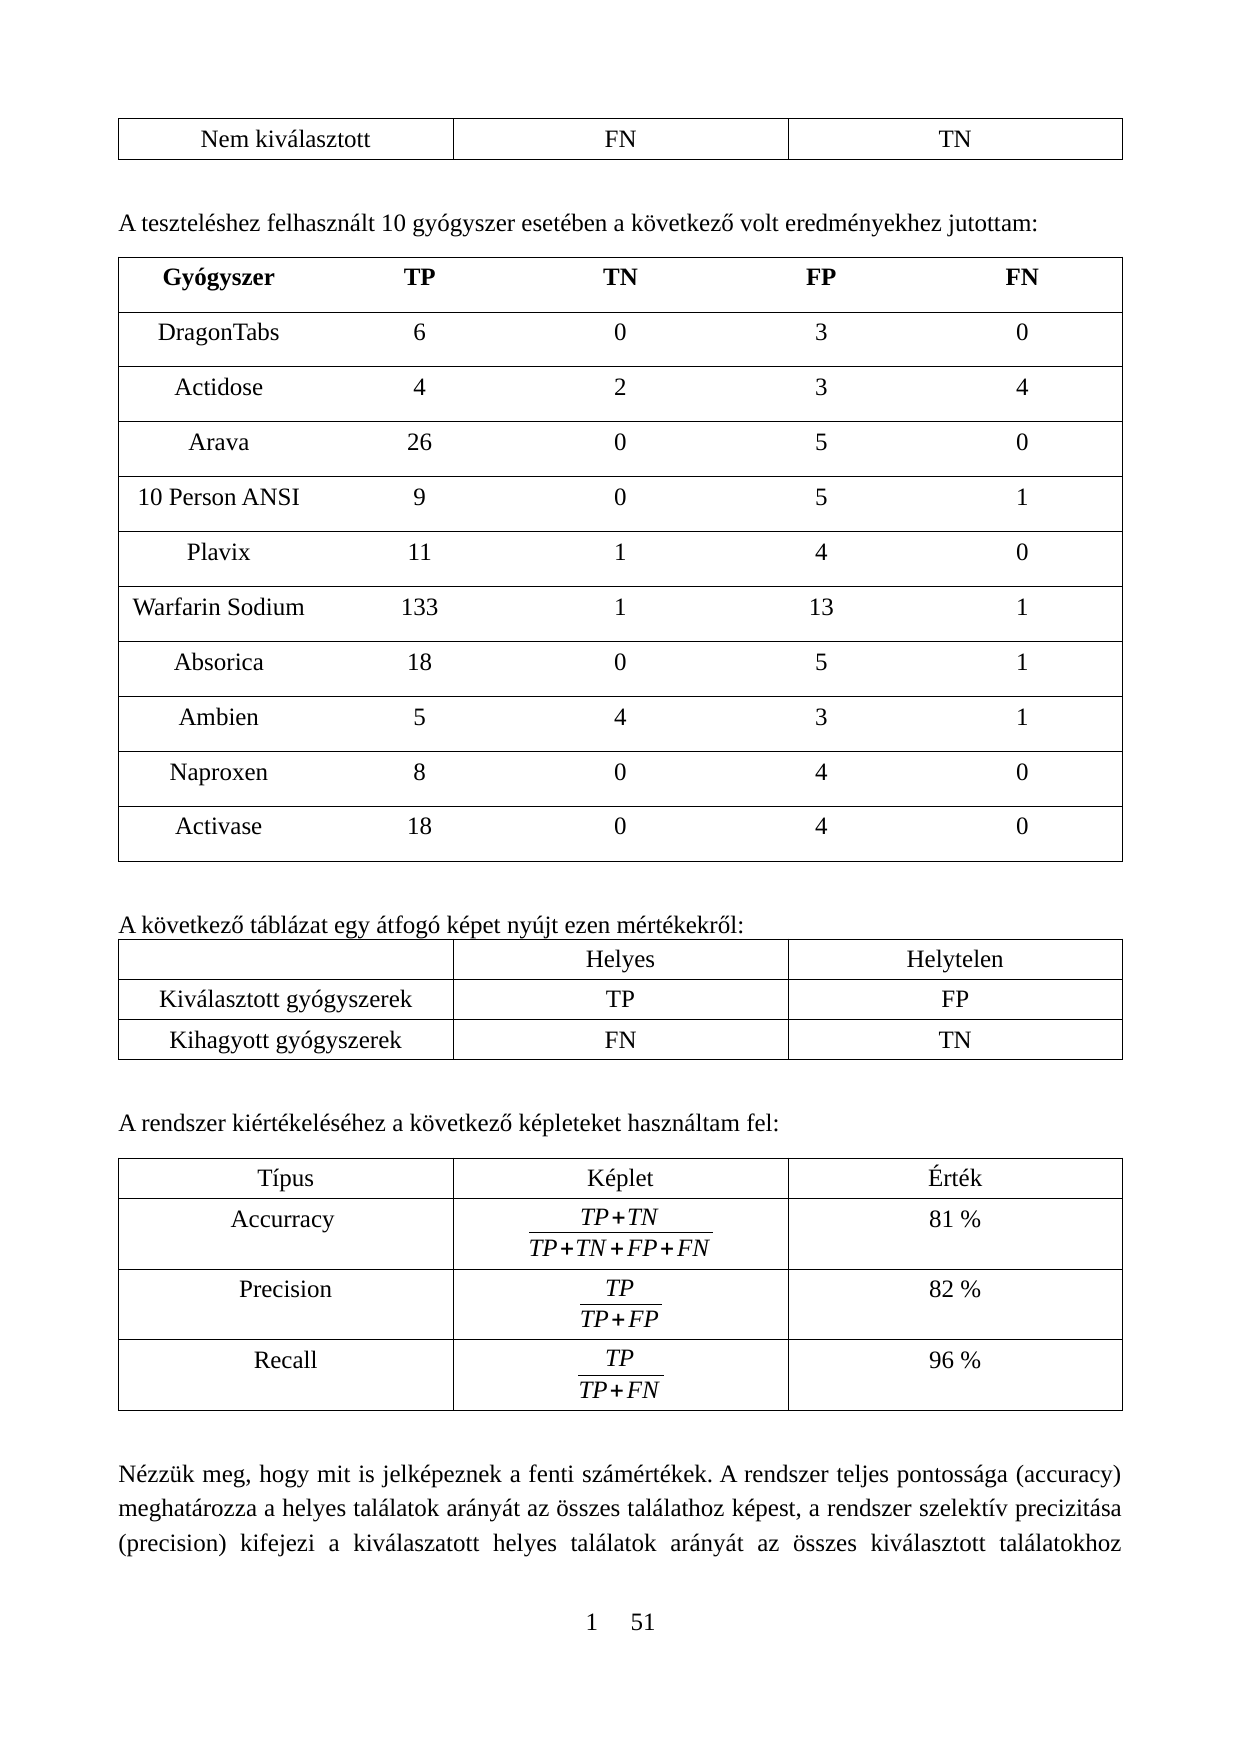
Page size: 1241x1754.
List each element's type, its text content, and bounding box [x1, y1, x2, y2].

table_cell 0 [520, 422, 721, 476]
table_cell 1 [921, 477, 1122, 531]
table_cell 18 [319, 807, 520, 861]
table_cell 4 [721, 532, 921, 586]
table_cell 4 [921, 367, 1122, 421]
table_cell 0 [921, 313, 1122, 366]
table_cell 1 [520, 532, 721, 586]
table_cell 96 % [789, 1340, 1122, 1410]
table_cell Kiválasztott gyógyszerek [119, 980, 453, 1019]
table_cell 0 [921, 422, 1122, 476]
table_cell 26 [319, 422, 520, 476]
table_cell Actidose [119, 367, 319, 421]
table_cell 4 [721, 807, 921, 861]
table_cell TN [789, 1020, 1122, 1059]
table_header [119, 940, 453, 979]
table_cell FP [789, 980, 1122, 1019]
table_cell 13 [721, 587, 921, 641]
table_cell Activase [119, 807, 319, 861]
table_cell TN [789, 119, 1122, 158]
table_cell 18 [319, 642, 520, 696]
table_header Képlet [454, 1159, 788, 1198]
table_cell 5 [721, 642, 921, 696]
table_header TP [319, 258, 520, 312]
table_cell Naproxen [119, 752, 319, 806]
table_cell 2 [520, 367, 721, 421]
table_header Érték [789, 1159, 1122, 1198]
table_header Gyógyszer [119, 258, 319, 312]
table_cell 5 [721, 422, 921, 476]
table_cell 11 [319, 532, 520, 586]
table_header FP [721, 258, 921, 312]
table_cell [454, 1340, 788, 1410]
table_cell 0 [520, 477, 721, 531]
table_header Helytelen [789, 940, 1122, 979]
table_cell 82 % [789, 1270, 1122, 1339]
table_cell 6 [319, 313, 520, 366]
table_cell 5 [721, 477, 921, 531]
table_cell 1 [921, 642, 1122, 696]
table_cell 133 [319, 587, 520, 641]
table_cell 4 [721, 752, 921, 806]
table_cell FN [454, 1020, 788, 1059]
table_cell [454, 1270, 788, 1339]
table_header FN [921, 258, 1122, 312]
table_cell Ambien [119, 697, 319, 751]
table_cell FN [454, 119, 788, 158]
table_cell 0 [520, 642, 721, 696]
table_cell Recall [119, 1340, 453, 1410]
subtitle Nézzük meg, hogy mit is jelképeznek a fenti számértékek. A rendszer teljes pontossága (accuracy) meghatározza a helyes találatok arányát az összes találathoz képest, a rendszer szelektív precizitása (precision) kifejezi a kiválaszatott helyes találatok arányát az összes kiválasztott találatokhoz [118, 1459, 1122, 1557]
table_cell 0 [520, 313, 721, 366]
table_cell 0 [921, 752, 1122, 806]
table_cell 0 [921, 807, 1122, 861]
table_cell Warfarin Sodium [119, 587, 319, 641]
table_cell Kihagyott gyógyszerek [119, 1020, 453, 1059]
table_cell 9 [319, 477, 520, 531]
table_cell Nem kiválasztott [119, 119, 453, 158]
subtitle A rendszer kiértékeléséhez a következő képleteket használtam fel: [118, 1108, 1122, 1137]
table_cell 3 [721, 697, 921, 751]
table_cell Arava [119, 422, 319, 476]
table_cell 1 [921, 697, 1122, 751]
table_cell 3 [721, 313, 921, 366]
subtitle A teszteléshez felhasznált 10 gyógyszer esetében a következő volt eredményekhez jutottam: [118, 208, 1122, 236]
table_cell 0 [921, 532, 1122, 586]
table_cell 10 Person ANSI [119, 477, 319, 531]
table_cell 4 [520, 697, 721, 751]
table_cell 0 [520, 807, 721, 861]
table_cell 81 % [789, 1199, 1122, 1268]
table_cell 4 [319, 367, 520, 421]
table_cell 8 [319, 752, 520, 806]
table_cell Plavix [119, 532, 319, 586]
table_cell 0 [520, 752, 721, 806]
table_header Típus [119, 1159, 453, 1198]
table_cell 5 [319, 697, 520, 751]
table_cell 1 [520, 587, 721, 641]
table_cell [454, 1199, 788, 1268]
table_cell TP [454, 980, 788, 1019]
table_cell 3 [721, 367, 921, 421]
table_cell Absorica [119, 642, 319, 696]
table_cell Accurracy [119, 1199, 453, 1268]
table_header Helyes [454, 940, 788, 979]
table_cell 1 [921, 587, 1122, 641]
table_header TN [520, 258, 721, 312]
subtitle A következő táblázat egy átfogó képet nyújt ezen mértékekről: [118, 910, 1122, 938]
table_cell DragonTabs [119, 313, 319, 366]
table_cell Precision [119, 1270, 453, 1339]
